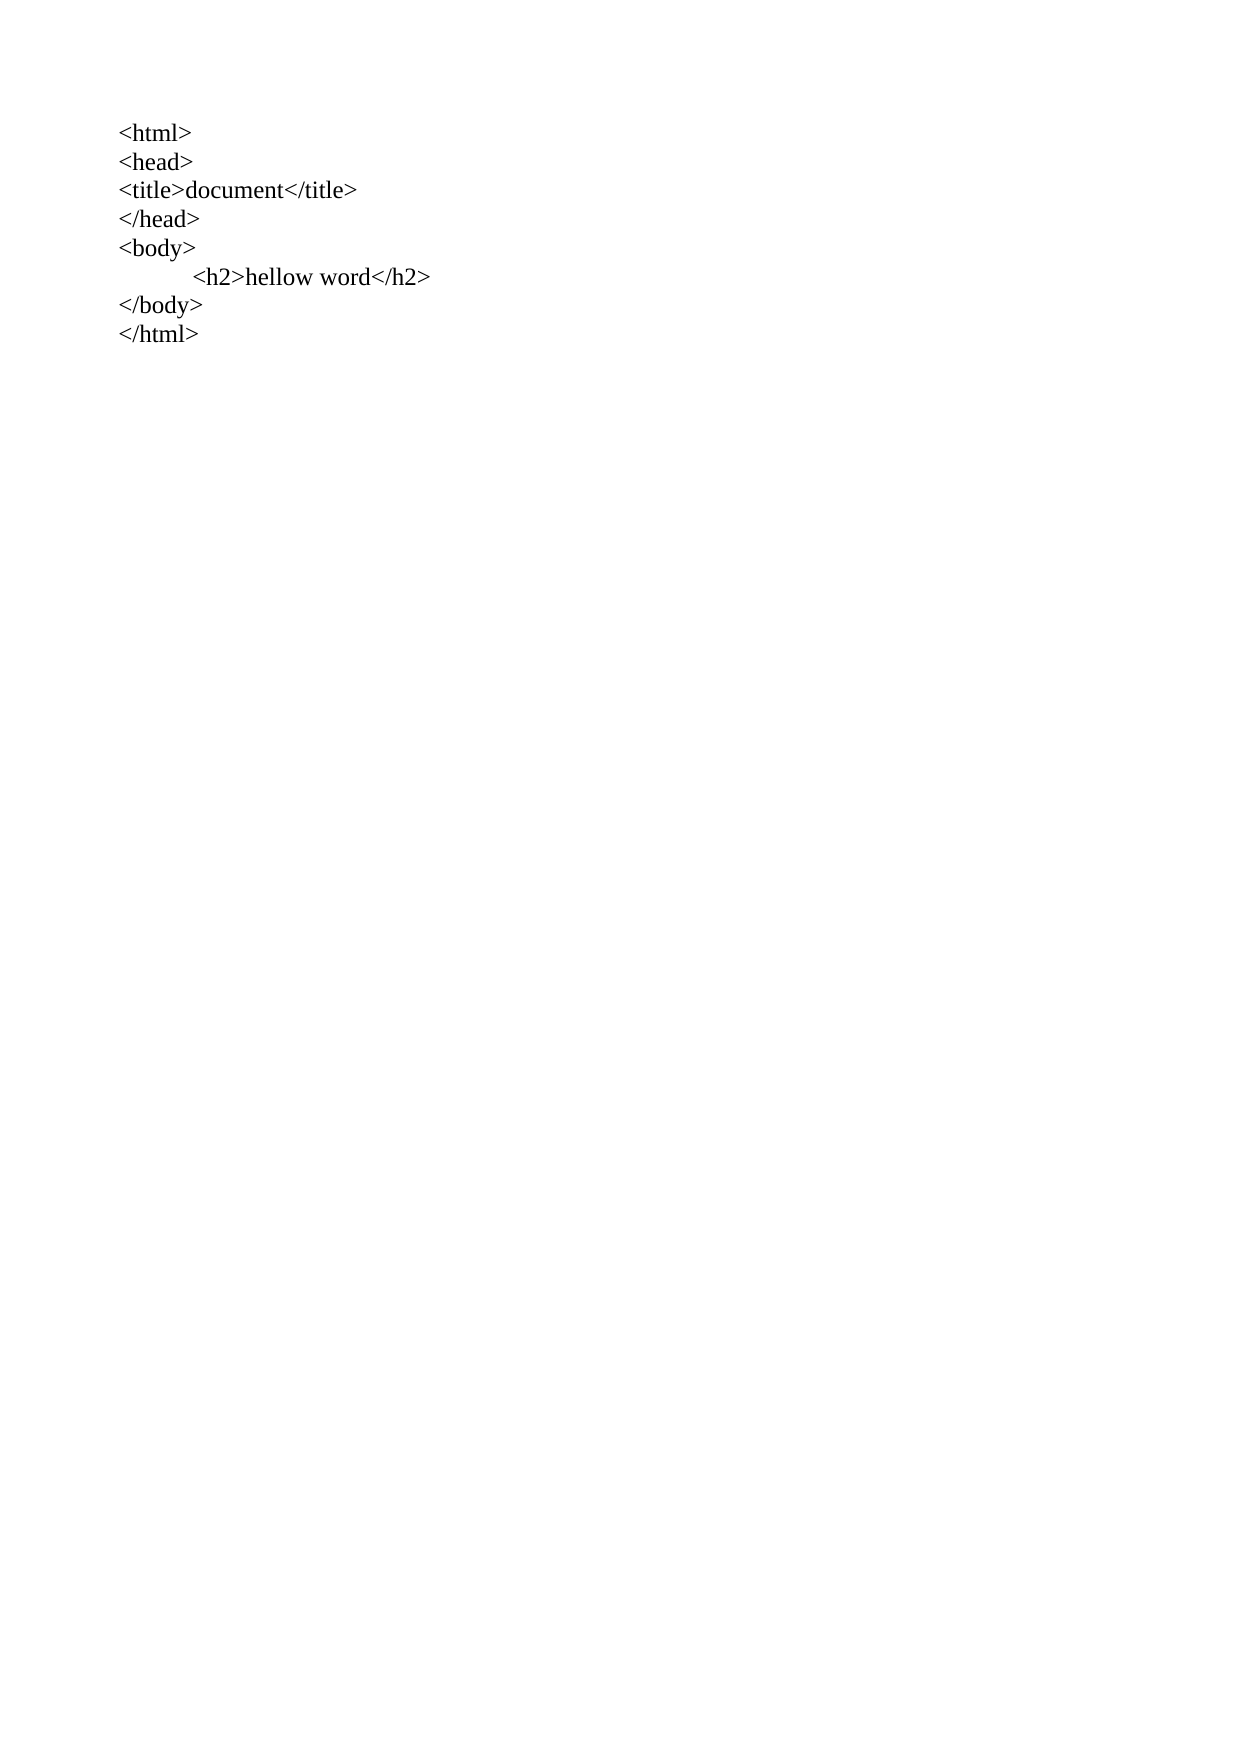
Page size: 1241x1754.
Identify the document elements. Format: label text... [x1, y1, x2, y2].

text </html> [118, 319, 1122, 348]
text </body> [118, 291, 1122, 319]
text <h2>hellow word</h2> [118, 262, 1122, 291]
text </head> [118, 204, 1122, 233]
text <body> [118, 233, 1122, 262]
text <title>document</title> [118, 176, 1122, 204]
text <html> [118, 118, 1122, 147]
text <head> [118, 147, 1122, 176]
